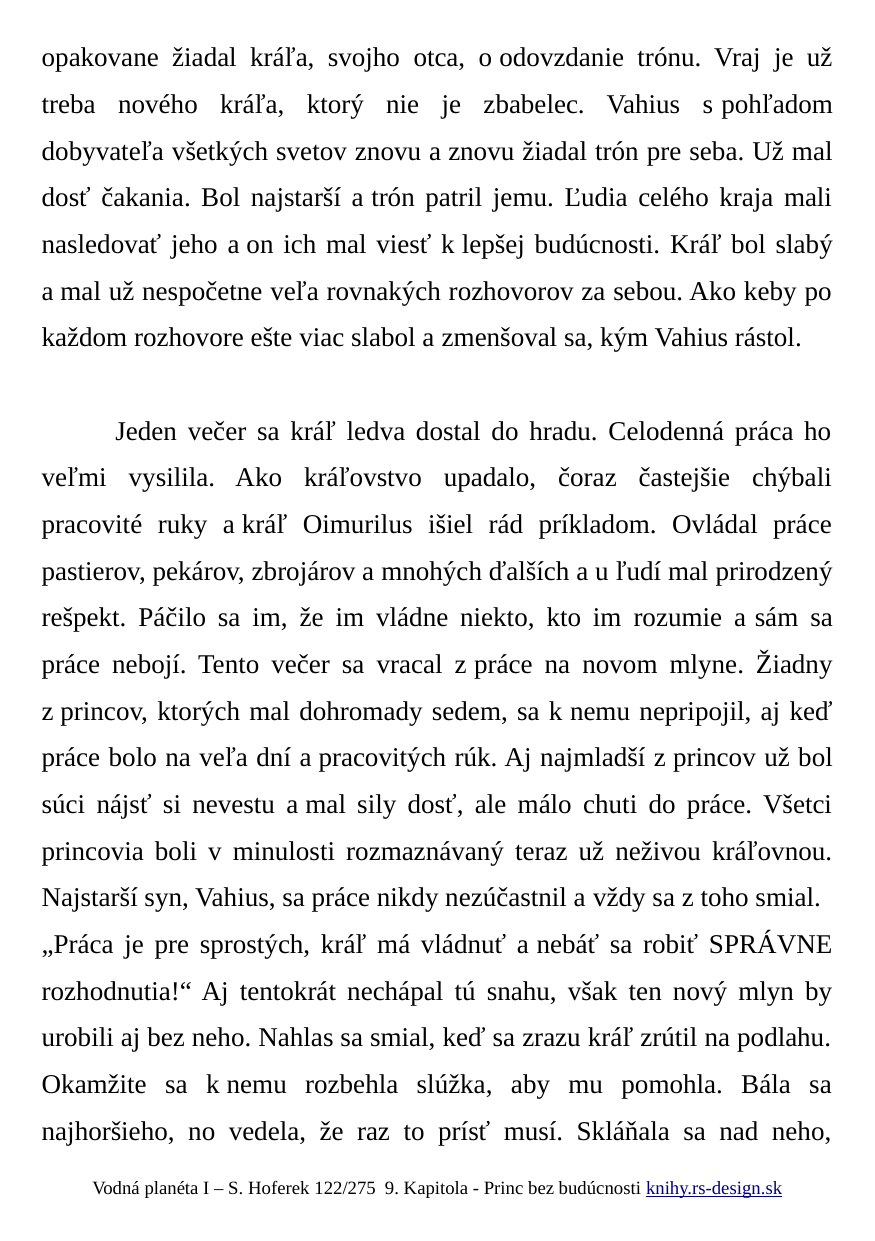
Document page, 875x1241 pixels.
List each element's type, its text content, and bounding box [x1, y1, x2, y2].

text Jeden večer sa kráľ ledva dostal do hradu. Celodenná práca ho veľmi vysilila. Ako kráľovstvo upadalo, čoraz častejšie chýbali pracovité ruky a kráľ Oimurilus išiel rád príkladom. Ovládal práce pastierov, pekárov, zbrojárov a mnohých ďalších a u ľudí mal prirodzený rešpekt. Páčilo sa im, že im vládne niekto, kto im rozumie a sám sa práce nebojí. Tento večer sa vracal z práce na novom mlyne. Žiadny z princov, ktorých mal dohromady sedem, sa k nemu nepripojil, aj keď práce bolo na veľa dní a pracovitých rúk. Aj najmladší z princov už bol súci nájsť si nevestu a mal sily dosť, ale málo chuti do práce. Všetci princovia boli v minulosti rozmaznávaný teraz už neživou kráľovnou. Najstarší syn, Vahius, sa práce nikdy nezúčastnil a vždy sa z toho smial. [41, 415, 833, 912]
text opakovane žiadal kráľa, svojho otca, o odovzdanie trónu. Vraj je už treba nového kráľa, ktorý nie je zbabelec. Vahius s pohľadom dobyvateľa všetkých svetov znovu a znovu žiadal trón pre seba. Už mal dosť čakania. Bol najstarší a trón patril jemu. Ľudia celého kraja mali nasledovať jeho a on ich mal viesť k lepšej budúcnosti. Kráľ bol slabý a mal už nespočetne veľa rovnakých rozhovorov za sebou. Ako keby po každom rozhovore ešte viac slabol a zmenšoval sa, kým Vahius rástol. [41, 41, 833, 352]
text „Práca je pre sprostých, kráľ má vládnuť a nebáť sa robiť SPRÁVNE rozhodnutia!“ Aj tentokrát nechápal tú snahu, však ten nový mlyn by urobili aj bez neho. Nahlas sa smial, keď sa zrazu kráľ zrútil na podlahu. Okamžite sa k nemu rozbehla slúžka, aby mu pomohla. Bála sa najhoršieho, no vedela, že raz to prísť musí. Skláňala sa nad neho, [41, 928, 833, 1146]
